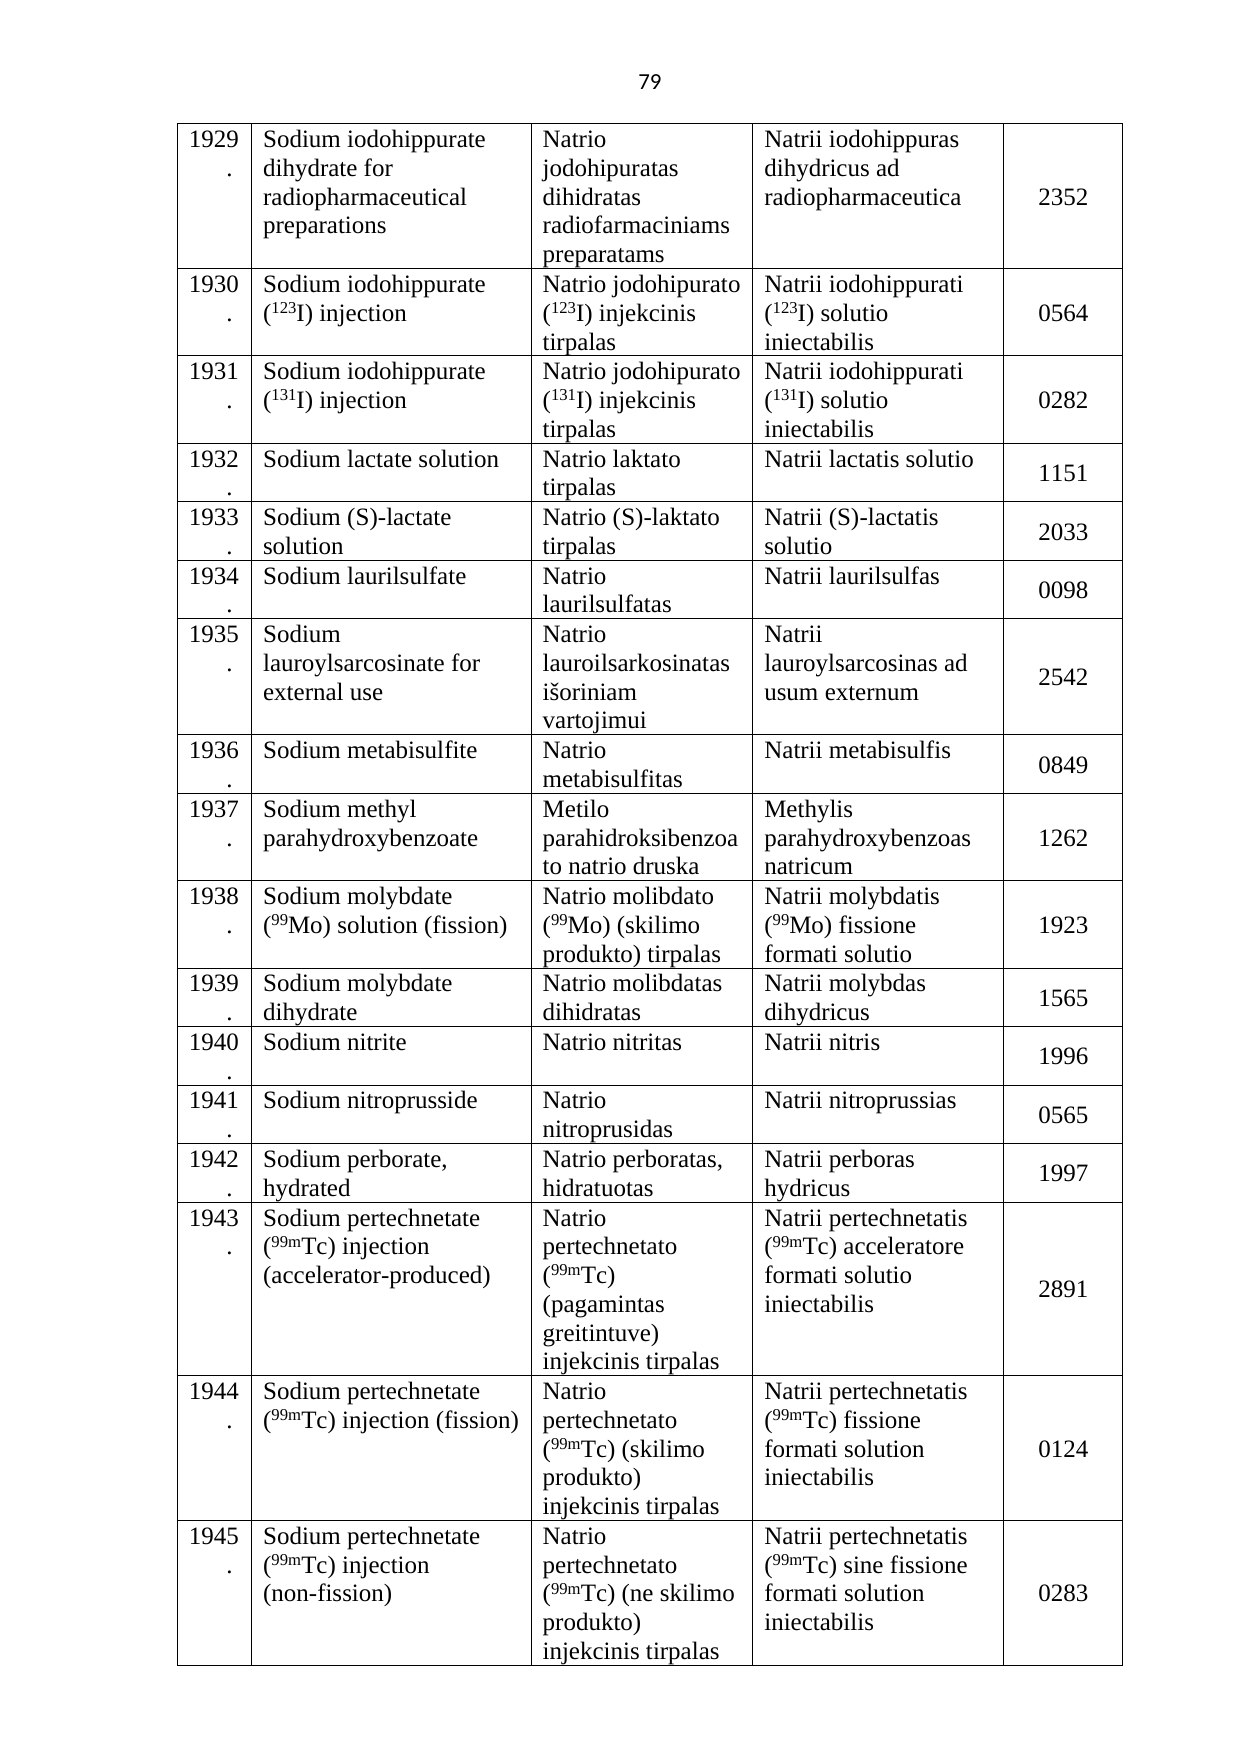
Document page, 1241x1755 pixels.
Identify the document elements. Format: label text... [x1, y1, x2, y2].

table_cell 1997 [1004, 1144, 1122, 1202]
table_cell Natrio lauroilsarkosinatas išoriniam vartojimui [532, 619, 752, 734]
table_cell Natrio jodohipuratas dihidratas radiofarmaciniams preparatams [532, 124, 752, 268]
table_cell Natrio jodohipurato (123I) injekcinis tirpalas [532, 269, 752, 355]
table_cell Natrii metabisulfis [753, 735, 1003, 793]
table_cell 0849 [1004, 735, 1122, 793]
table_cell 1262 [1004, 794, 1122, 880]
table_cell Sodium methyl parahydroxybenzoate [252, 794, 531, 880]
table_cell Natrio nitritas [532, 1027, 752, 1084]
table_cell Natrio nitroprusidas [532, 1086, 752, 1143]
table_cell 1937. [178, 794, 251, 880]
table_cell 1935. [178, 619, 251, 734]
table_cell 1151 [1004, 444, 1122, 501]
table_cell Sodium iodohippurate (123I) injection [252, 269, 531, 355]
table_cell Sodium nitrite [252, 1027, 531, 1084]
table_cell 0282 [1004, 356, 1122, 443]
table_cell Natrio molibdatas dihidratas [532, 969, 752, 1026]
table_cell 1565 [1004, 969, 1122, 1026]
table_cell Natrio molibdato (99Mo) (skilimo produkto) tirpalas [532, 881, 752, 967]
table_cell Natrii pertechnetatis (99mTc) fissione formati solution iniectabilis [753, 1376, 1003, 1520]
table_cell Natrii molybdatis (99Mo) fissione formati solutio [753, 881, 1003, 967]
table_cell 1941. [178, 1086, 251, 1143]
table_cell 1933. [178, 502, 251, 560]
table_cell Natrii iodohippurati (123I) solutio iniectabilis [753, 269, 1003, 355]
table_cell Natrio laurilsulfatas [532, 561, 752, 618]
table_cell 1923 [1004, 881, 1122, 967]
table_cell Sodium molybdate dihydrate [252, 969, 531, 1026]
table_cell Natrio perboratas, hidratuotas [532, 1144, 752, 1202]
table_cell Natrii lactatis solutio [753, 444, 1003, 501]
table_cell 0098 [1004, 561, 1122, 618]
table_cell Sodium lauroylsarcosinate for external use [252, 619, 531, 734]
table_cell 1929. [178, 124, 251, 268]
table_cell 1996 [1004, 1027, 1122, 1084]
table_cell Sodium lactate solution [252, 444, 531, 501]
table_cell Sodium laurilsulfate [252, 561, 531, 618]
table_cell Sodium iodohippurate dihydrate for radiopharmaceutical preparations [252, 124, 531, 268]
table_cell Natrio pertechnetato (99mTc) (ne skilimo produkto) injekcinis tirpalas [532, 1521, 752, 1665]
table_cell Natrio pertechnetato (99mTc) (pagamintas greitintuve) injekcinis tirpalas [532, 1203, 752, 1375]
table_cell 1943. [178, 1203, 251, 1375]
table_cell Natrii lauroylsarcosinas ad usum externum [753, 619, 1003, 734]
table_cell Natrii perboras hydricus [753, 1144, 1003, 1202]
table_cell Methylis parahydroxybenzoas natricum [753, 794, 1003, 880]
table_cell 0564 [1004, 269, 1122, 355]
table_cell Sodium pertechnetate (99mTc) injection (fission) [252, 1376, 531, 1520]
table_cell Natrii iodohippurati (131I) solutio iniectabilis [753, 356, 1003, 443]
table_cell Natrio pertechnetato (99mTc) (skilimo produkto) injekcinis tirpalas [532, 1376, 752, 1520]
table_cell Sodium pertechnetate (99mTc) injection (non‑fission) [252, 1521, 531, 1665]
table_cell Sodium pertechnetate (99mTc) injection (accelerator‑produced) [252, 1203, 531, 1375]
table_cell 2352 [1004, 124, 1122, 268]
table_cell 1940. [178, 1027, 251, 1084]
table_cell 1934. [178, 561, 251, 618]
table_cell 1939. [178, 969, 251, 1026]
table_cell Natrii nitris [753, 1027, 1003, 1084]
table_cell Natrio metabisulfitas [532, 735, 752, 793]
table_cell 0124 [1004, 1376, 1122, 1520]
table_cell 1931. [178, 356, 251, 443]
table_cell 2891 [1004, 1203, 1122, 1375]
table_cell 2542 [1004, 619, 1122, 734]
table_cell 1932. [178, 444, 251, 501]
table_cell Natrii pertechnetatis (99mTc) sine fissione formati solution iniectabilis [753, 1521, 1003, 1665]
table_cell 1938. [178, 881, 251, 967]
table_cell 1930. [178, 269, 251, 355]
table_cell Sodium iodohippurate (131I) injection [252, 356, 531, 443]
table_cell Sodium (S)‑lactate solution [252, 502, 531, 560]
table_cell Natrio jodohipurato (131I) injekcinis tirpalas [532, 356, 752, 443]
table_cell Natrii pertechnetatis (99mTc) acceleratore formati solutio iniectabilis [753, 1203, 1003, 1375]
table_cell Sodium perborate, hydrated [252, 1144, 531, 1202]
table_cell Sodium metabisulfite [252, 735, 531, 793]
table_cell Sodium nitroprusside [252, 1086, 531, 1143]
table_cell 1942. [178, 1144, 251, 1202]
table_cell Metilo parahidroksibenzoato natrio druska [532, 794, 752, 880]
table_cell 1945. [178, 1521, 251, 1665]
table_cell Natrii molybdas dihydricus [753, 969, 1003, 1026]
table_cell Natrii nitroprussias [753, 1086, 1003, 1143]
table_cell 1944. [178, 1376, 251, 1520]
table_cell Natrii iodohippuras dihydricus ad radiopharmaceutica [753, 124, 1003, 268]
table_cell Natrii (S)‑lactatis solutio [753, 502, 1003, 560]
table_cell Sodium molybdate (99Mo) solution (fission) [252, 881, 531, 967]
table_cell 0283 [1004, 1521, 1122, 1665]
table_cell 0565 [1004, 1086, 1122, 1143]
table_cell Natrio (S)‑laktato tirpalas [532, 502, 752, 560]
table_cell 2033 [1004, 502, 1122, 560]
table_cell 1936. [178, 735, 251, 793]
table_cell Natrii laurilsulfas [753, 561, 1003, 618]
table_cell Natrio laktato tirpalas [532, 444, 752, 501]
